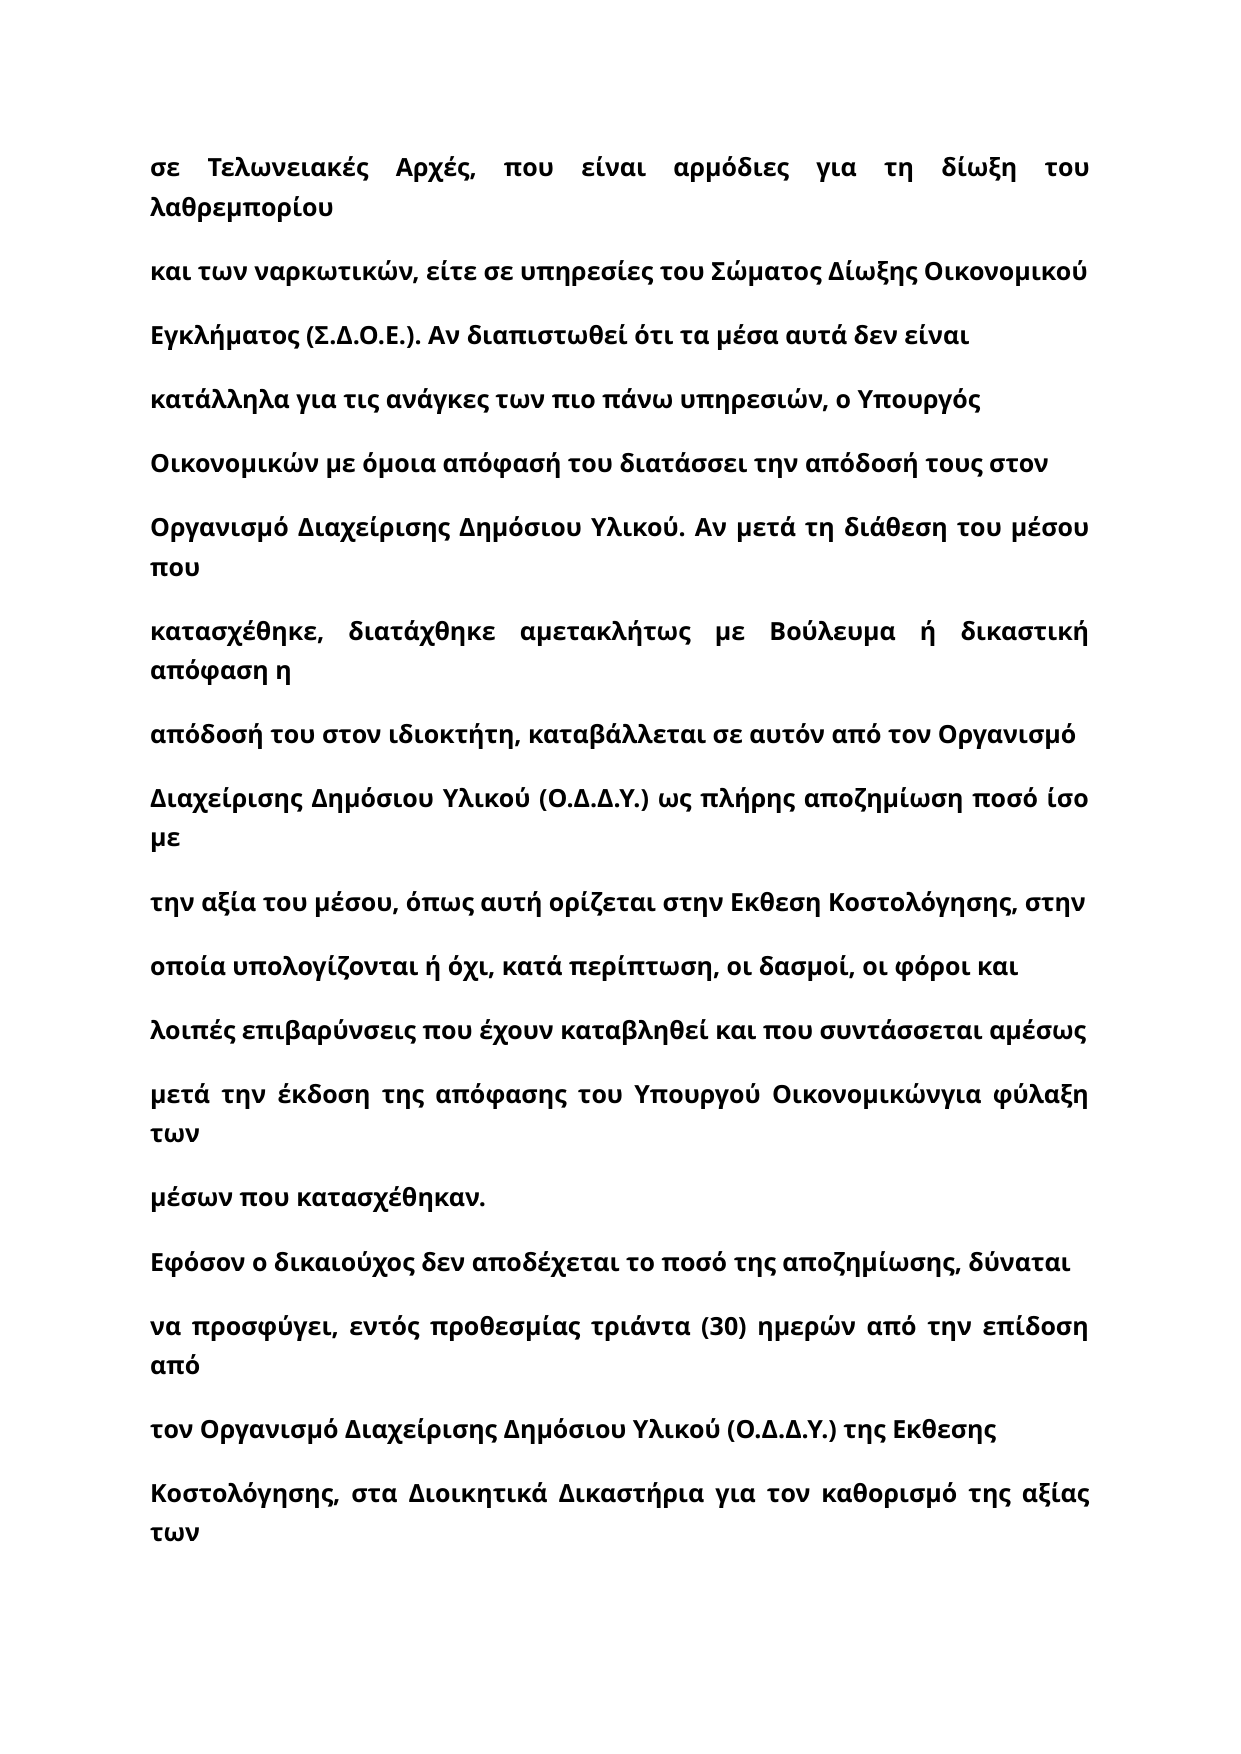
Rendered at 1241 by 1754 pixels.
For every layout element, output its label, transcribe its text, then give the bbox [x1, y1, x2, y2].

text Οικονομικών με όμοια απόφασή του διατάσσει την απόδοσή τους στον [150, 446, 1090, 480]
text τον Οργανισμό Διαχείρισης Δημόσιου Υλικού (Ο.Δ.Δ.Υ.) της Εκθεσης [150, 1412, 1090, 1446]
text κατασχέθηκε, διατάχθηκε αμετακλήτως με Βούλευμα ή δικαστική απόφαση η [150, 613, 1090, 687]
text Κοστολόγησης, στα Διοικητικά Δικαστήρια για τον καθορισμό της αξίας των [150, 1476, 1090, 1549]
text Εγκλήματος (Σ.Δ.Ο.Ε.). Αν διαπιστωθεί ότι τα μέσα αυτά δεν είναι [150, 317, 1090, 352]
text και των ναρκωτικών, είτε σε υπηρεσίες του Σώματος Δίωξης Οικονομικού [150, 253, 1090, 287]
text Διαχείρισης Δημόσιου Υλικού (Ο.Δ.Δ.Υ.) ως πλήρης αποζημίωση ποσό ίσο με [150, 781, 1090, 854]
text σε Τελωνειακές Αρχές, που είναι αρμόδιες για τη δίωξη του λαθρεμπορίου [150, 150, 1090, 223]
text λοιπές επιβαρύνσεις που έχουν καταβληθεί και που συντάσσεται αμέσως [150, 1012, 1090, 1047]
text κατάλληλα για τις ανάγκες των πιο πάνω υπηρεσιών, ο Υπουργός [150, 382, 1090, 416]
text την αξία του μέσου, όπως αυτή ορίζεται στην Εκθεση Κοστολόγησης, στην [150, 884, 1090, 918]
text μέσων που κατασχέθηκαν. [150, 1180, 1090, 1214]
text Εφόσον ο δικαιούχος δεν αποδέχεται το ποσό της αποζημίωσης, δύναται [150, 1244, 1090, 1278]
text Οργανισμό Διαχείρισης Δημόσιου Υλικού. Αν μετά τη διάθεση του μέσου που [150, 510, 1090, 583]
text να προσφύγει, εντός προθεσμίας τριάντα (30) ημερών από την επίδοση από [150, 1308, 1090, 1382]
text απόδοσή του στον ιδιοκτήτη, καταβάλλεται σε αυτόν από τον Οργανισμό [150, 717, 1090, 751]
text οποία υπολογίζονται ή όχι, κατά περίπτωση, οι δασμοί, οι φόροι και [150, 948, 1090, 982]
text μετά την έκδοση της απόφασης του Υπουργού Οικονομικώνγια φύλαξη των [150, 1077, 1090, 1150]
